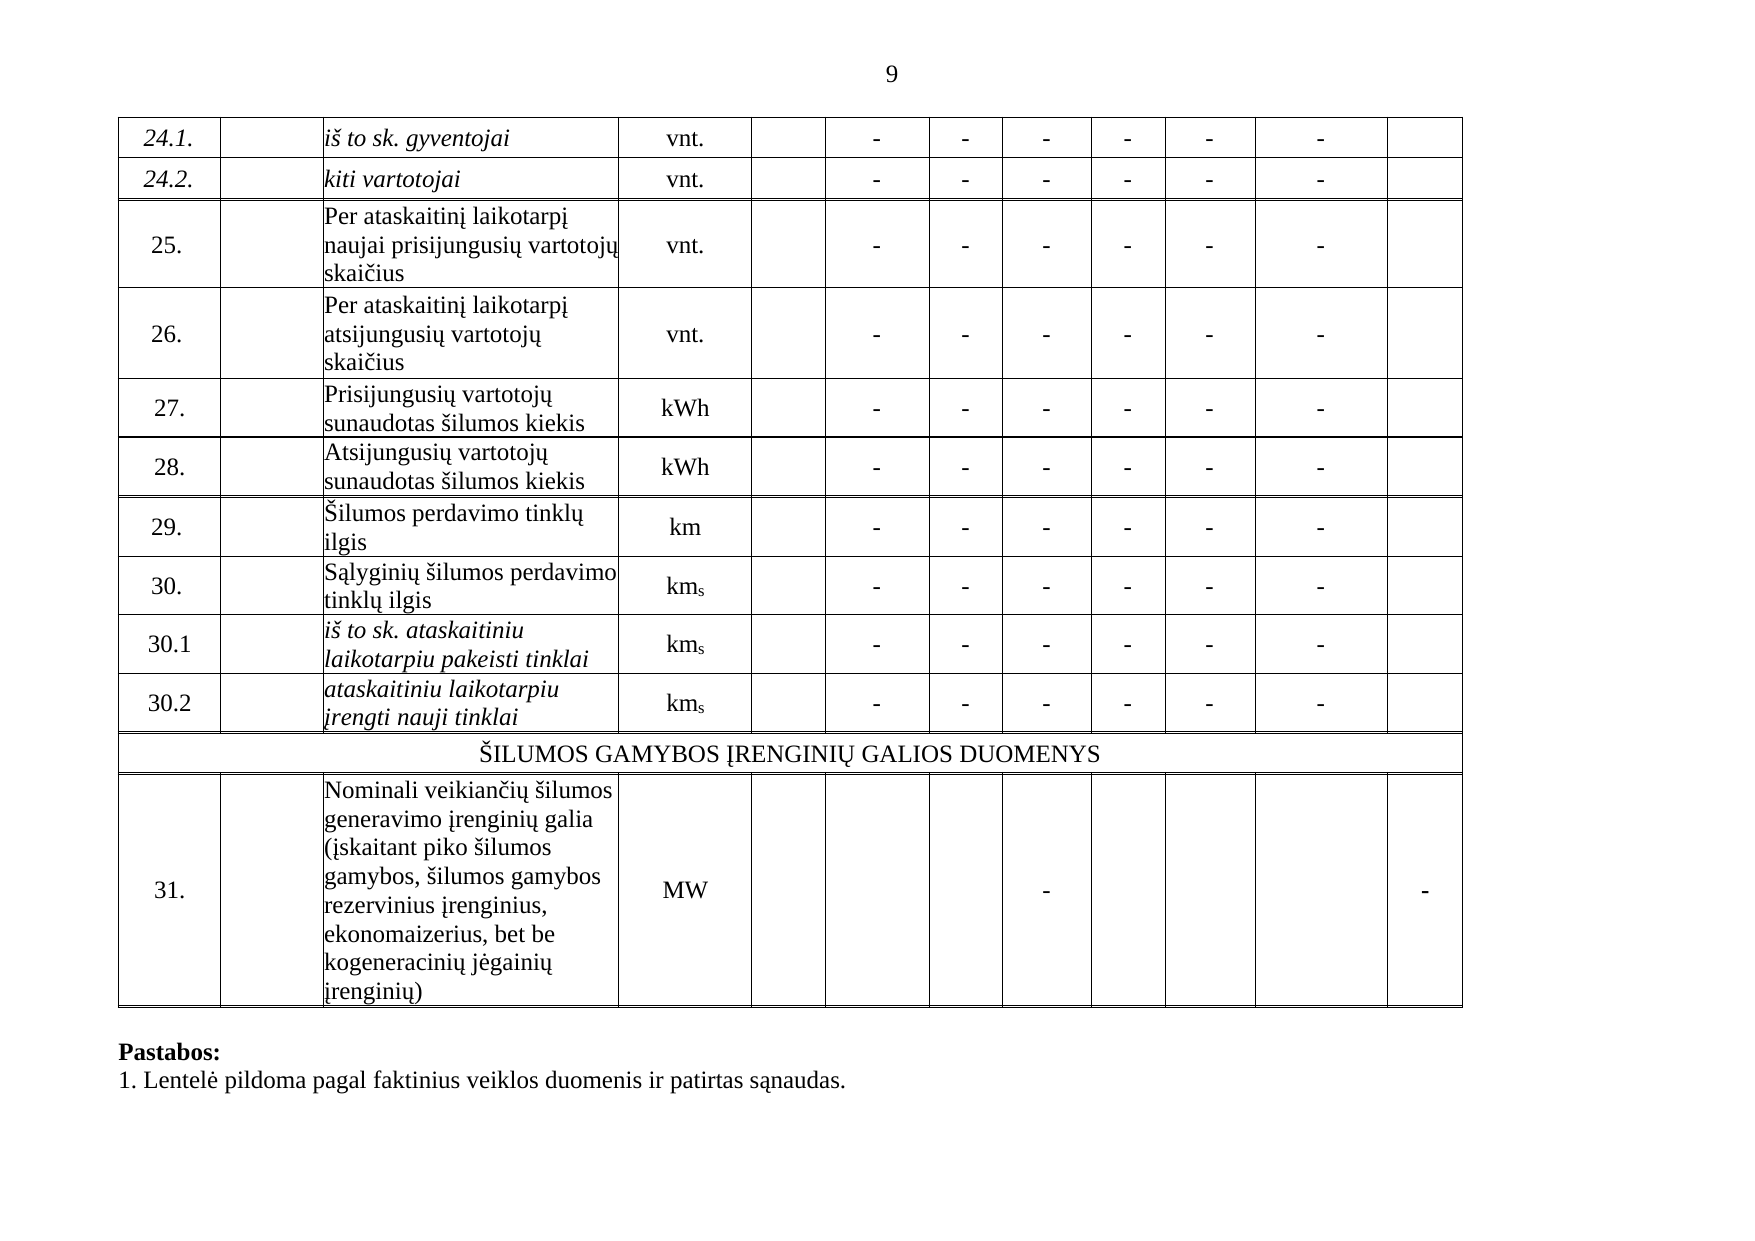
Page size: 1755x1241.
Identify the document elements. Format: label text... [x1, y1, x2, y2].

table_cell [1388, 674, 1462, 731]
table_cell - [930, 379, 1002, 436]
table_cell - [826, 201, 929, 287]
table_cell [1256, 775, 1387, 1005]
table_cell [221, 118, 323, 157]
table_cell [1388, 118, 1462, 157]
table_cell - [1003, 438, 1091, 495]
table_cell [752, 158, 825, 198]
table_cell - [1003, 775, 1091, 1005]
table_cell Per ataskaitinį laikotarpį naujai prisijungusių vartotojų skaičius [324, 201, 618, 287]
table_cell kWh [619, 438, 751, 495]
table_cell - [826, 557, 929, 614]
table_cell - [930, 498, 1002, 556]
table_cell - [1166, 498, 1255, 556]
table_cell [752, 615, 825, 673]
table_cell [752, 438, 825, 495]
table_cell Atsijungusių vartotojų sunaudotas šilumos kiekis [324, 438, 618, 495]
table_cell - [1166, 557, 1255, 614]
table_cell [752, 775, 825, 1005]
table_cell ataskaitiniu laikotarpiu įrengti nauji tinklai [324, 674, 618, 731]
table_cell ŠILUMOS GAMYBOS ĮRENGINIŲ GALIOS DUOMENYS [119, 734, 1462, 772]
table_cell - [1166, 201, 1255, 287]
table_cell [752, 118, 825, 157]
table_cell - [1166, 118, 1255, 157]
table_cell 24.2. [119, 158, 220, 198]
table_cell - [1003, 557, 1091, 614]
table_cell - [1256, 438, 1387, 495]
table_cell [1388, 288, 1462, 378]
table_cell 30.2 [119, 674, 220, 731]
table_cell [1388, 379, 1462, 436]
table_cell 30. [119, 557, 220, 614]
table_cell - [1003, 498, 1091, 556]
table_cell [1388, 615, 1462, 673]
table_cell [221, 158, 323, 198]
table_cell - [930, 557, 1002, 614]
table_cell - [1003, 615, 1091, 673]
table_cell [752, 288, 825, 378]
table_cell - [1166, 379, 1255, 436]
table_cell [1388, 557, 1462, 614]
table_cell - [826, 158, 929, 198]
table_cell - [1003, 288, 1091, 378]
table_cell [752, 557, 825, 614]
table_cell [1092, 775, 1165, 1005]
table_cell kms [619, 674, 751, 731]
table_cell - [1092, 379, 1165, 436]
table_cell - [1256, 557, 1387, 614]
table_cell - [1388, 775, 1462, 1005]
table_cell - [930, 158, 1002, 198]
table_cell kiti vartotojai [324, 158, 618, 198]
table_cell [1388, 498, 1462, 556]
table_cell 28. [119, 438, 220, 495]
table_cell - [1166, 674, 1255, 731]
table_cell 27. [119, 379, 220, 436]
table_cell - [1003, 201, 1091, 287]
table_cell - [826, 379, 929, 436]
table_cell kms [619, 557, 751, 614]
table_cell Sąlyginių šilumos perdavimo tinklų ilgis [324, 557, 618, 614]
table_cell - [1256, 118, 1387, 157]
table_cell - [1092, 674, 1165, 731]
table_cell - [930, 674, 1002, 731]
table_cell - [1003, 379, 1091, 436]
table_cell - [1092, 288, 1165, 378]
table_cell - [1092, 118, 1165, 157]
table_cell - [1166, 615, 1255, 673]
table_cell - [1003, 674, 1091, 731]
table_cell [221, 557, 323, 614]
table_cell 24.1. [119, 118, 220, 157]
table_cell [752, 498, 825, 556]
table_cell [221, 674, 323, 731]
table_cell 30.1 [119, 615, 220, 673]
table_cell - [930, 118, 1002, 157]
table_cell - [1092, 498, 1165, 556]
table_cell - [1256, 158, 1387, 198]
table_cell - [930, 615, 1002, 673]
table_cell - [1092, 158, 1165, 198]
table_cell [1388, 438, 1462, 495]
table_cell - [1256, 674, 1387, 731]
table_cell - [1092, 438, 1165, 495]
table_cell - [826, 615, 929, 673]
table_cell kWh [619, 379, 751, 436]
table_cell - [826, 118, 929, 157]
table_cell km [619, 498, 751, 556]
table_cell [752, 379, 825, 436]
table_cell - [1256, 288, 1387, 378]
table_cell 25. [119, 201, 220, 287]
table_cell Per ataskaitinį laikotarpį atsijungusių vartotojų skaičius [324, 288, 618, 378]
table_cell - [930, 288, 1002, 378]
text Pastabos: [118, 1037, 1666, 1066]
table_cell - [1166, 288, 1255, 378]
table_cell Šilumos perdavimo tinklų ilgis [324, 498, 618, 556]
table_cell - [826, 438, 929, 495]
text 1. Lentelė pildoma pagal faktinius veiklos duomenis ir patirtas sąnaudas. [118, 1066, 1666, 1094]
table_cell [221, 288, 323, 378]
table_cell iš to sk. gyventojai [324, 118, 618, 157]
table_cell [221, 498, 323, 556]
table_cell 31. [119, 775, 220, 1005]
table_cell - [1003, 118, 1091, 157]
table_cell vnt. [619, 288, 751, 378]
table_cell MW [619, 775, 751, 1005]
table_cell [752, 201, 825, 287]
table_cell - [1092, 201, 1165, 287]
table_cell - [826, 288, 929, 378]
table_cell - [826, 674, 929, 731]
table_cell - [1256, 379, 1387, 436]
table_cell Nominali veikiančių šilumos generavimo įrenginių galia (įskaitant piko šilumos gamybos, šilumos gamybos rezervinius įrenginius, ekonomaizerius, bet be kogeneracinių jėgainių įrenginių) [324, 775, 618, 1005]
table_cell vnt. [619, 201, 751, 287]
table_cell - [1166, 438, 1255, 495]
table_cell 29. [119, 498, 220, 556]
table_cell - [1256, 201, 1387, 287]
table_cell [752, 674, 825, 731]
table_cell - [1092, 615, 1165, 673]
table_cell - [1003, 158, 1091, 198]
table_cell - [930, 201, 1002, 287]
table_cell [221, 775, 323, 1005]
table_cell [221, 615, 323, 673]
table_cell [826, 775, 929, 1005]
table_cell [221, 201, 323, 287]
table_cell [930, 775, 1002, 1005]
table_cell kms [619, 615, 751, 673]
table_cell [1388, 158, 1462, 198]
table_cell vnt. [619, 118, 751, 157]
table_cell [221, 379, 323, 436]
table_cell - [1092, 557, 1165, 614]
table_cell [221, 438, 323, 495]
table_cell - [1256, 615, 1387, 673]
table_cell - [1166, 158, 1255, 198]
table_cell [1388, 201, 1462, 287]
table_cell - [1256, 498, 1387, 556]
table_cell [1166, 775, 1255, 1005]
table_cell - [826, 498, 929, 556]
table_cell 26. [119, 288, 220, 378]
table_cell Prisijungusių vartotojų sunaudotas šilumos kiekis [324, 379, 618, 436]
table_cell vnt. [619, 158, 751, 198]
table_cell - [930, 438, 1002, 495]
table_cell iš to sk. ataskaitiniu laikotarpiu pakeisti tinklai [324, 615, 618, 673]
